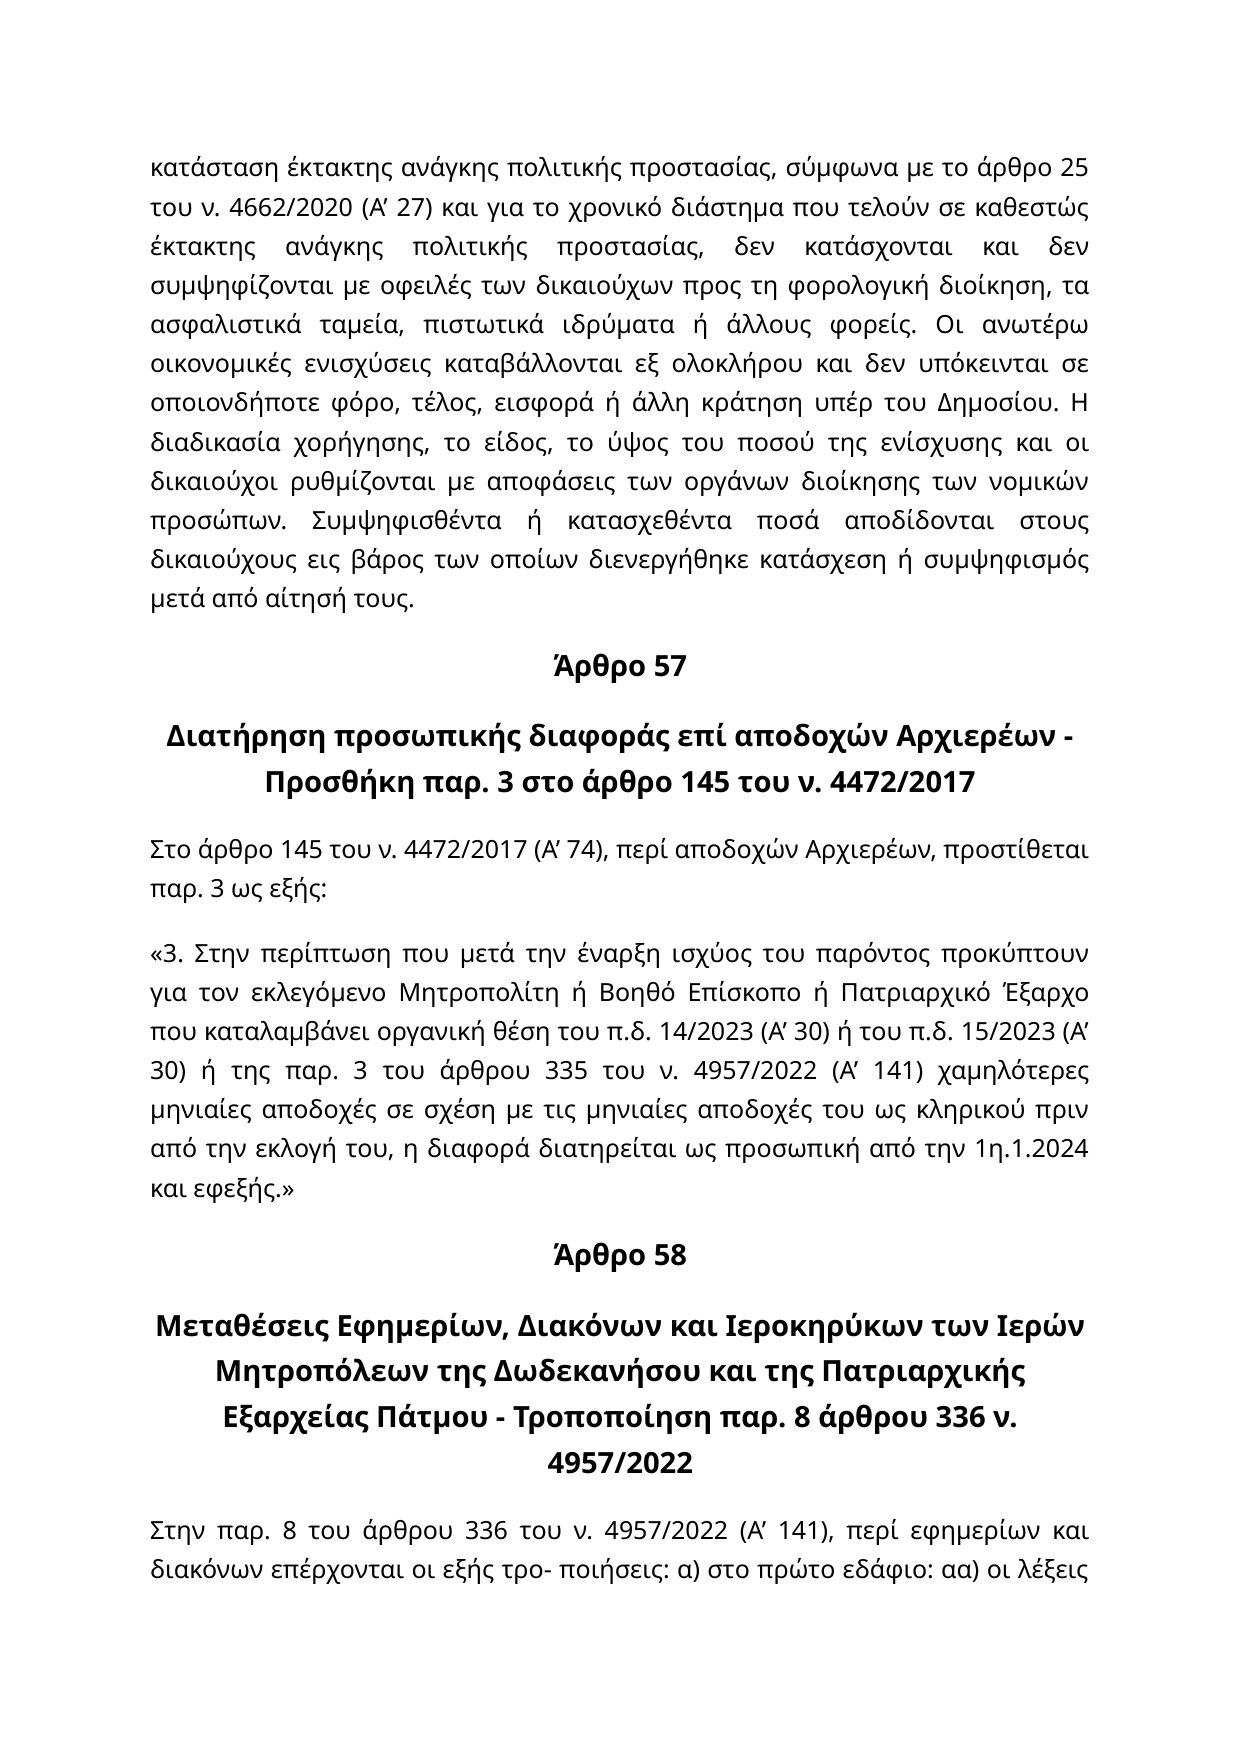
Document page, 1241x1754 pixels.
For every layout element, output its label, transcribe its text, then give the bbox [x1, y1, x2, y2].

subtitle Άρθρο 57 [150, 645, 1090, 685]
subtitle Διατήρηση προσωπικής διαφοράς επί αποδοχών Αρχιερέων - Προσθήκη παρ. 3 στο άρθρο 145 του ν. 4472/2017 [150, 716, 1090, 801]
text Στην παρ. 8 του άρθρου 336 του ν. 4957/2022 (Α’ 141), περί εφημερίων και διακόνων επέρχονται οι εξής τρο- ποιήσεις: α) στο πρώτο εδάφιο: αα) οι λέξεις [150, 1512, 1090, 1586]
text κατάσταση έκτακτης ανάγκης πολιτικής προστασίας, σύμφωνα με το άρθρο 25 του ν. 4662/2020 (Α’ 27) και για το χρονικό διάστημα που τελούν σε καθεστώς έκτακτης ανάγκης πολιτικής προστασίας, δεν κατάσχονται και δεν συμψηφίζονται με οφειλές των δικαιούχων προς τη φορολογική διοίκηση, τα ασφαλιστικά ταμεία, πιστωτικά ιδρύματα ή άλλους φορείς. Οι ανωτέρω οικονομικές ενισχύσεις καταβάλλονται εξ ολοκλήρου και δεν υπόκεινται σε οποιονδήποτε φόρο, τέλος, εισφορά ή άλλη κράτηση υπέρ του Δημοσίου. Η διαδικασία χορήγησης, το είδος, το ύψος του ποσού της ενίσχυσης και οι δικαιούχοι ρυθμίζονται με αποφάσεις των οργάνων διοίκησης των νομικών προσώπων. Συμψηφισθέντα ή κατασχεθέντα ποσά αποδίδονται στους δικαιούχους εις βάρος των οποίων διενεργήθηκε κατάσχεση ή συμψηφισμός μετά από αίτησή τους. [150, 150, 1090, 615]
text «3. Στην περίπτωση που μετά την έναρξη ισχύος του παρόντος προκύπτουν για τον εκλεγόμενο Μητροπολίτη ή Βοηθό Επίσκοπο ή Πατριαρχικό Έξαρχο που καταλαμβάνει οργανική θέση του π.δ. 14/2023 (Α’ 30) ή του π.δ. 15/2023 (Α’ 30) ή της παρ. 3 του άρθρου 335 του ν. 4957/2022 (Α’ 141) χαμηλότερες μηνιαίες αποδοχές σε σχέση με τις μηνιαίες αποδοχές του ως κληρικού πριν από την εκλογή του, η διαφορά διατηρείται ως προσωπική από την 1η.1.2024 και εφεξής.» [150, 935, 1090, 1204]
text Στο άρθρο 145 του ν. 4472/2017 (Α’ 74), περί αποδοχών Αρχιερέων, προστίθεται παρ. 3 ως εξής: [150, 832, 1090, 905]
subtitle Άρθρο 58 [150, 1234, 1090, 1274]
subtitle Μεταθέσεις Εφημερίων, Διακόνων και Ιεροκηρύκων των Ιερών Μητροπόλεων της Δωδεκανήσου και της Πατριαρχικής Εξαρχείας Πάτμου - Τροποποίηση παρ. 8 άρθρου 336 ν. 4957/2022 [150, 1305, 1090, 1482]
